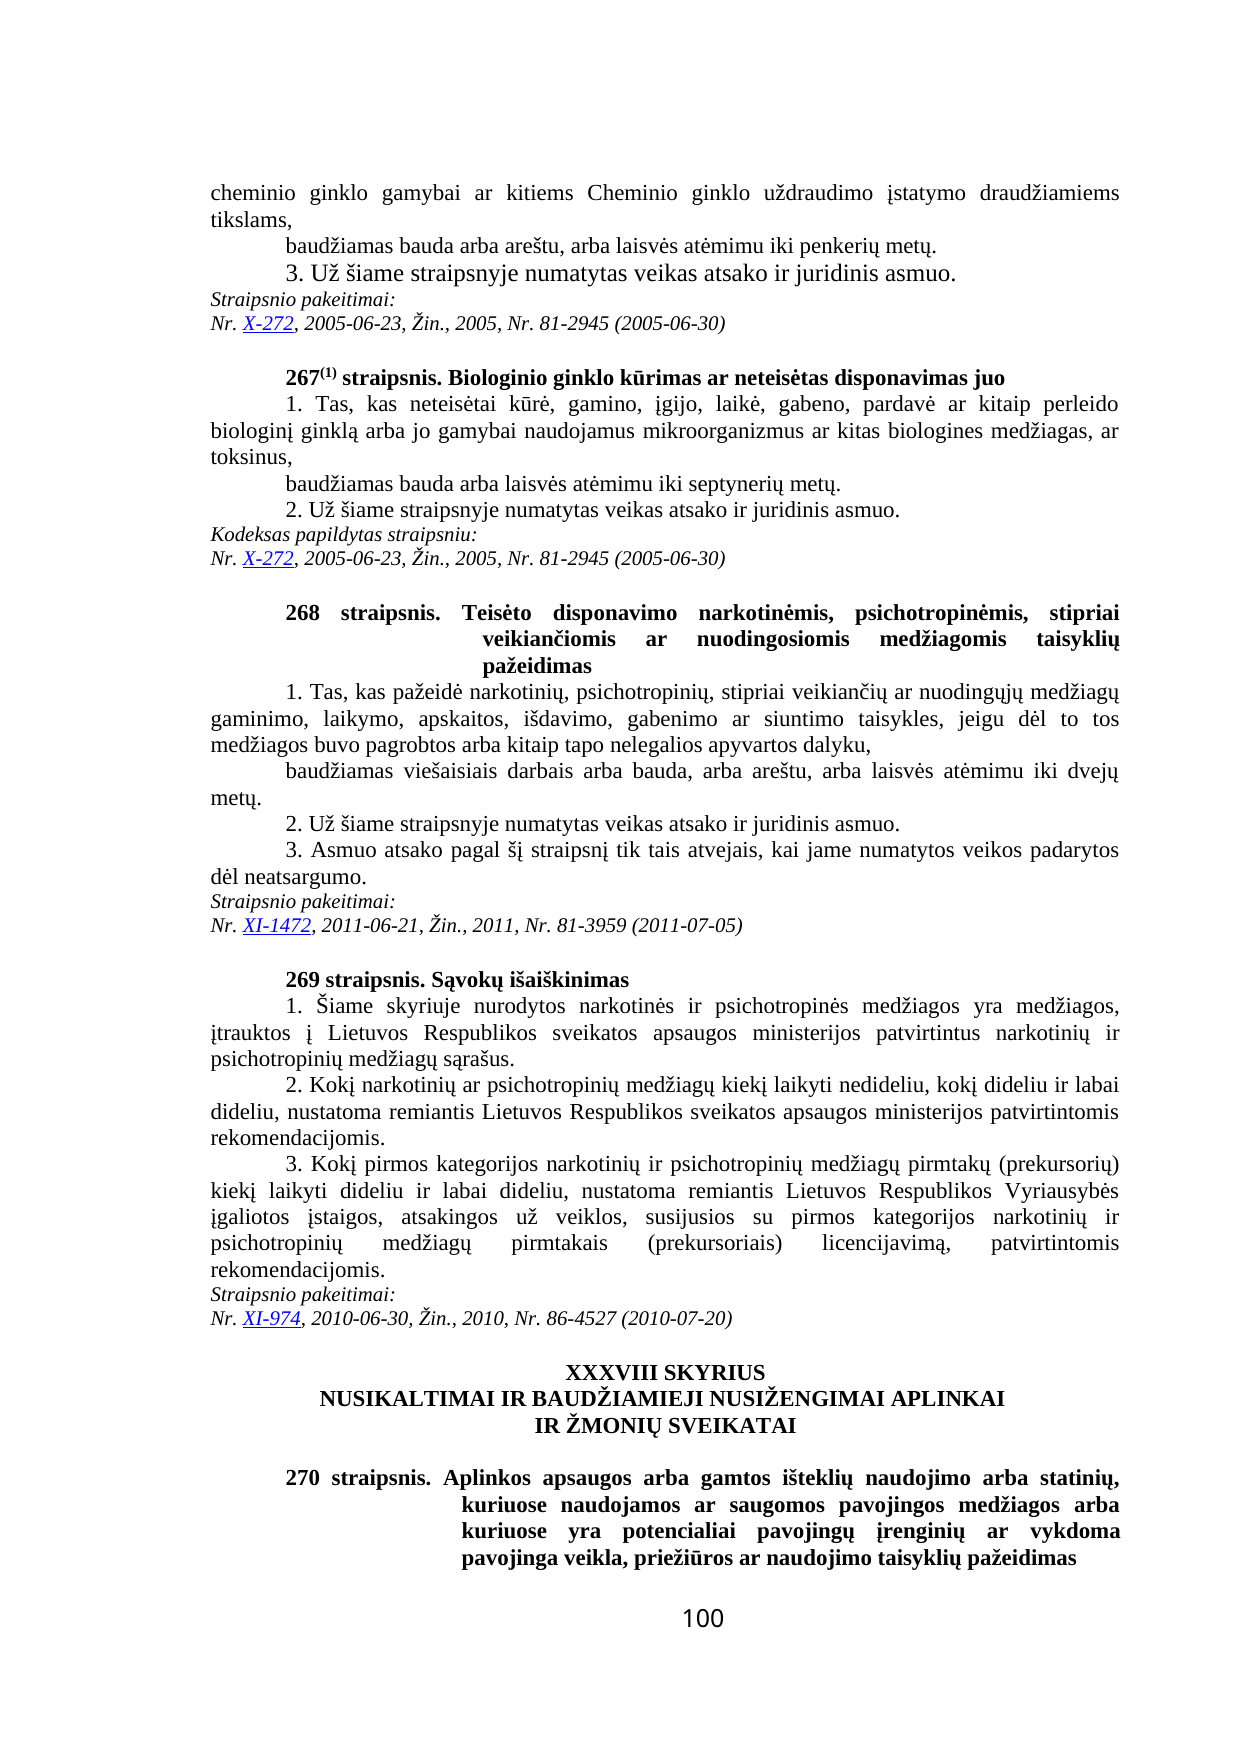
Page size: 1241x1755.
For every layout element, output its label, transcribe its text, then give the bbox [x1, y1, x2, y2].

text 2. Kokį narkotinių ar psichotropinių medžiagų kiekį laikyti nedideliu, kokį dideliu ir labai dideliu, nustatoma remiantis Lietuvos Respublikos sveikatos apsaugos ministerijos patvirtintomis rekomendacijomis. [210, 1071, 1120, 1150]
text Straipsnio pakeitimai: [210, 1282, 1120, 1306]
text 3. Už šiame straipsnyje numatytas veikas atsako ir juridinis asmuo. [210, 258, 1120, 287]
text 267(1) straipsnis. Biologinio ginklo kūrimas ar neteisėtas disponavimas juo [210, 364, 1120, 391]
text NUSIKALTIMAI IR BAUDŽIAMIEJI NUSIŽENGIMAI APLINKAI IR ŽMONIŲ SVEIKATAI [210, 1385, 1120, 1438]
text 3. Kokį pirmos kategorijos narkotinių ir psichotropinių medžiagų pirmtakų (prekursorių) kiekį laikyti dideliu ir labai dideliu, nustatoma remiantis Lietuvos Respublikos Vyriausybės įgaliotos įstaigos, atsakingos už veiklos, susijusios su pirmos kategorijos narkotinių ir psichotropinių medžiagų pirmtakais (prekursoriais) licencijavimą, patvirtintomis rekomendacijomis. [210, 1150, 1120, 1282]
text Nr. X-272, 2005-06-23, Žin., 2005, Nr. 81-2945 (2005-06-30) [210, 546, 1120, 570]
text 269 straipsnis. Sąvokų išaiškinimas [210, 966, 1120, 992]
text 2. Už šiame straipsnyje numatytas veikas atsako ir juridinis asmuo. [210, 496, 1120, 522]
text Straipsnio pakeitimai: [210, 287, 1120, 311]
text 1. Tas, kas pažeidė narkotinių, psichotropinių, stipriai veikiančių ar nuodingųjų medžiagų gaminimo, laikymo, apskaitos, išdavimo, gabenimo ar siuntimo taisykles, jeigu dėl to tos medžiagos buvo pagrobtos arba kitaip tapo nelegalios apyvartos dalyku, [210, 678, 1120, 757]
text 1. Tas, kas neteisėtai kūrė, gamino, įgijo, laikė, gabeno, pardavė ar kitaip perleido biologinį ginklą arba jo gamybai naudojamus mikroorganizmus ar kitas biologines medžiagas, ar toksinus, [210, 391, 1120, 469]
text 2. Už šiame straipsnyje numatytas veikas atsako ir juridinis asmuo. [210, 810, 1120, 836]
text Nr. XI-1472, 2011-06-21, Žin., 2011, Nr. 81-3959 (2011-07-05) [210, 913, 1120, 937]
text Straipsnio pakeitimai: [210, 889, 1120, 913]
text 1. Šiame skyriuje nurodytos narkotinės ir psichotropinės medžiagos yra medžiagos, įtrauktos į Lietuvos Respublikos sveikatos apsaugos ministerijos patvirtintus narkotinių ir psichotropinių medžiagų sąrašus. [210, 992, 1120, 1071]
text Kodeksas papildytas straipsniu: [210, 522, 1120, 546]
text 3. Asmuo atsako pagal šį straipsnį tik tais atvejais, kai jame numatytos veikos padarytos dėl neatsargumo. [210, 836, 1120, 889]
text baudžiamas bauda arba areštu, arba laisvės atėmimu iki penkerių metų. [210, 232, 1120, 258]
text cheminio ginklo gamybai ar kitiems Cheminio ginklo uždraudimo įstatymo draudžiamiems tikslams, [210, 179, 1120, 232]
text baudžiamas bauda arba laisvės atėmimu iki septynerių metų. [210, 469, 1120, 496]
text baudžiamas viešaisiais darbais arba bauda, arba areštu, arba laisvės atėmimu iki dvejų metų. [210, 757, 1120, 810]
text Nr. XI-974, 2010-06-30, Žin., 2010, Nr. 86-4527 (2010-07-20) [210, 1306, 1120, 1330]
subtitle XXXVIII SKYRIUS [210, 1359, 1120, 1385]
text 268 straipsnis. Teisėto disponavimo narkotinėmis, psichotropinėmis, stipriai veikiančiomis ar nuodingosiomis medžiagomis taisyklių pažeidimas [285, 599, 1120, 678]
text Nr. X-272, 2005-06-23, Žin., 2005, Nr. 81-2945 (2005-06-30) [210, 311, 1120, 335]
text 270 straipsnis. Aplinkos apsaugos arba gamtos išteklių naudojimo arba statinių, kuriuose naudojamos ar saugomos pavojingos medžiagos arba kuriuose yra potencialiai pavojingų įrenginių ar vykdoma pavojinga veikla, priežiūros ar naudojimo taisyklių pažeidimas [285, 1464, 1120, 1570]
